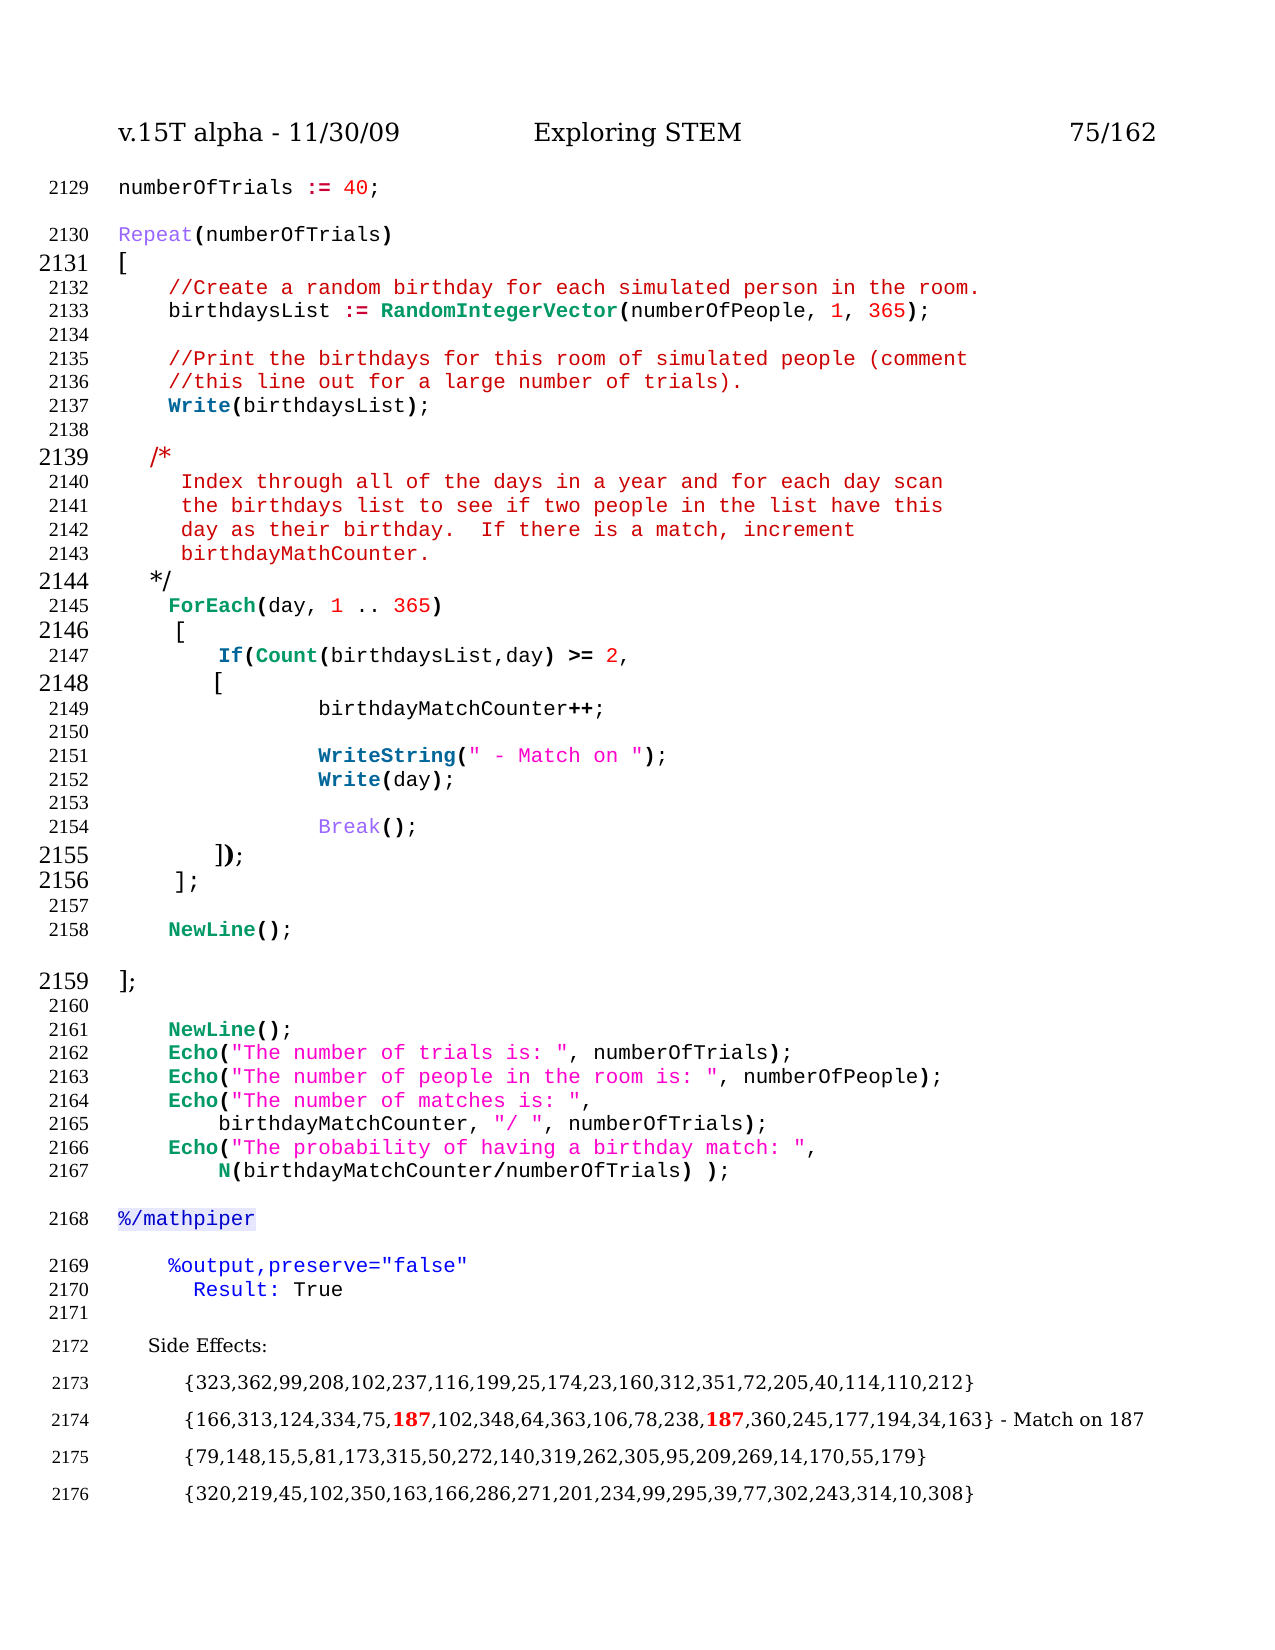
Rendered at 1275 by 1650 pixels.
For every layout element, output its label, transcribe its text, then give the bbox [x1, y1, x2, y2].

text the birthdays list to see if two people in the list have this [118, 495, 1157, 519]
text Echo("The number of trials is: ", numberOfTrials); [118, 1042, 1157, 1066]
text Repeat(numberOfTrials) [118, 224, 1157, 248]
text ForEach(day, 1 .. 365) [118, 595, 1157, 619]
text {166,313,124,334,75,187,102,348,64,363,106,78,238,187,360,245,177,194,34,163} - Match on 187 [148, 1409, 1157, 1431]
text {320,219,45,102,350,163,166,286,271,201,234,99,295,39,77,302,243,314,10,308} [148, 1483, 1157, 1504]
text %/mathpiper [118, 1208, 1157, 1231]
text ]; [118, 869, 1157, 895]
text //Create a random birthday for each simulated person in the room. [118, 277, 1157, 301]
text Echo("The number of people in the room is: ", numberOfPeople); [118, 1066, 1157, 1089]
text %output,preserve="false" [118, 1255, 1157, 1279]
text Write(day); [118, 769, 1157, 792]
text Write(birthdaysList); [118, 395, 1157, 419]
text {323,362,99,208,102,237,116,199,25,174,23,160,312,351,72,205,40,114,110,212} [148, 1372, 1157, 1394]
text //Print the birthdays for this room of simulated people (comment [118, 348, 1157, 371]
text ]); [118, 839, 1157, 869]
text {79,148,15,5,81,173,315,50,272,140,319,262,305,95,209,269,14,170,55,179} [148, 1446, 1157, 1468]
text If(Count(birthdaysList,day) >= 2, [118, 645, 1157, 668]
text WriteString(" - Match on "); [118, 745, 1157, 769]
text Break(); [118, 816, 1157, 839]
text [ [118, 248, 1157, 277]
text [ [118, 619, 1157, 645]
text birthdaysList := RandomIntegerVector(numberOfPeople, 1, 365); [118, 301, 1157, 324]
text Index through all of the days in a year and for each day scan [118, 472, 1157, 495]
text //this line out for a large number of trials). [118, 371, 1157, 395]
text ]; [118, 966, 1157, 995]
text Echo("The probability of having a birthday match: ", [118, 1137, 1157, 1161]
text NewLine(); [118, 918, 1157, 942]
text day as their birthday. If there is a match, increment [118, 519, 1157, 542]
text N(birthdayMatchCounter/numberOfTrials) ); [118, 1161, 1157, 1184]
text Echo("The number of matches is: ", [118, 1089, 1157, 1113]
text */ [118, 566, 1157, 595]
text NewLine(); [118, 1019, 1157, 1042]
text birthdayMathCounter. [118, 542, 1157, 566]
text /* [118, 442, 1157, 472]
text numberOfTrials := 40; [118, 177, 1157, 200]
text birthdayMatchCounter, "/ ", numberOfTrials); [118, 1113, 1157, 1137]
text birthdayMatchCounter++; [118, 698, 1157, 721]
text [ [118, 668, 1157, 698]
text Side Effects: [148, 1335, 1157, 1357]
text Result: True [118, 1279, 1157, 1302]
